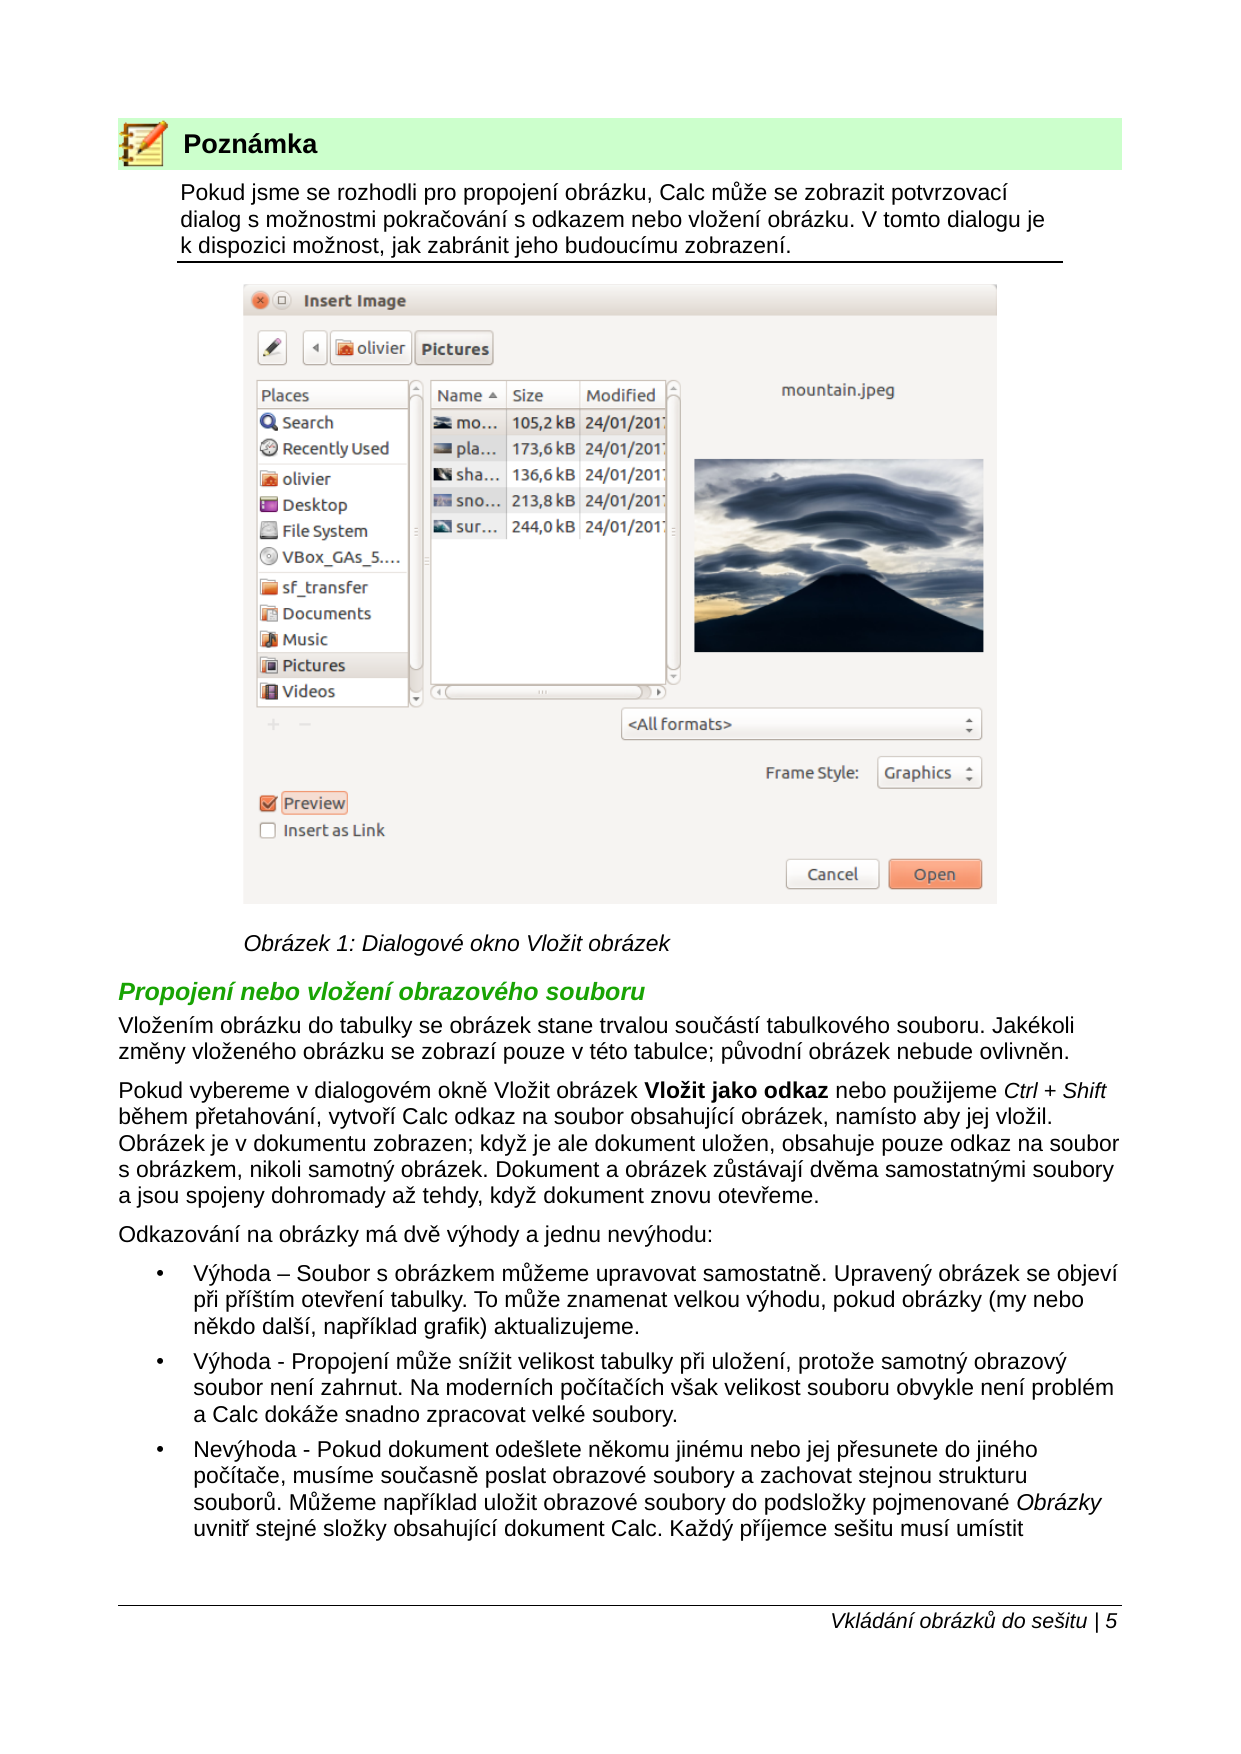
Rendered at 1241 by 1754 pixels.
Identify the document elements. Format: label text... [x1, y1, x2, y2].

picture [119, 119, 170, 170]
list Výhoda - Propojení může snížit velikost tabulky při uložení, protože samotný obrazový soubor není zahrnut. Na moderních počítačích však velikost souboru obvykle není problém a Calc dokáže snadno zpracovat velké soubory. [156, 1348, 1122, 1427]
list Výhoda – Soubor s obrázkem můžeme upravovat samostatně. Upravený obrázek se objeví při příštím otevření tabulky. To může znamenat velkou výhodu, pokud obrázky (my nebo někdo další, například grafik) aktualizujeme. [156, 1260, 1122, 1339]
list Odkazování na obrázky má dvě výhody a jednu nevýhodu: [118, 1221, 1122, 1248]
picture [243, 284, 997, 904]
text Vložením obrázku do tabulky se obrázek stane trvalou součástí tabulkového souboru. Jakékoli změny vloženého obrázku se zobrazí pouze v této tabulce; původní obrázek nebude ovlivněn. [118, 1012, 1122, 1064]
text Obrázek 1: Dialogové okno Vložit obrázek [243, 904, 997, 956]
subtitle Propojení nebo vložení obrazového souboru [118, 977, 1122, 1006]
list Nevýhoda - Pokud dokument odešlete někomu jinému nebo jej přesunete do jiného počítače, musíme současně poslat obrazové soubory a zachovat stejnou strukturu souborů. Můžeme například uložit obrazové soubory do podsložky pojmenované Obrázky uvnitř stejné složky obsahující dokument Calc. Každý příjemce sešitu musí umístit [156, 1436, 1122, 1541]
subtitle Poznámka [118, 118, 1122, 170]
text Pokud vybereme v dialogovém okně Vložit obrázek Vložit jako odkaz nebo použijeme Ctrl + Shift během přetahování, vytvoří Calc odkaz na soubor obsahující obrázek, namísto aby jej vložil. Obrázek je v dokumentu zobrazen; když je ale dokument uložen, obsahuje pouze odkaz na soubor s obrázkem, nikoli samotný obrázek. Dokument a obrázek zůstávají dvěma samostatnými soubory a jsou spojeny dohromady až tehdy, když dokument znovu otevřeme. [118, 1077, 1122, 1209]
text Pokud jsme se rozhodli pro propojení obrázku, Calc může se zobrazit potvrzovací dialog s možnostmi pokračování s odkazem nebo vložení obrázku. V tomto dialogu je k dispozici možnost, jak zabránit jeho budoucímu zobrazení. [177, 176, 1063, 261]
